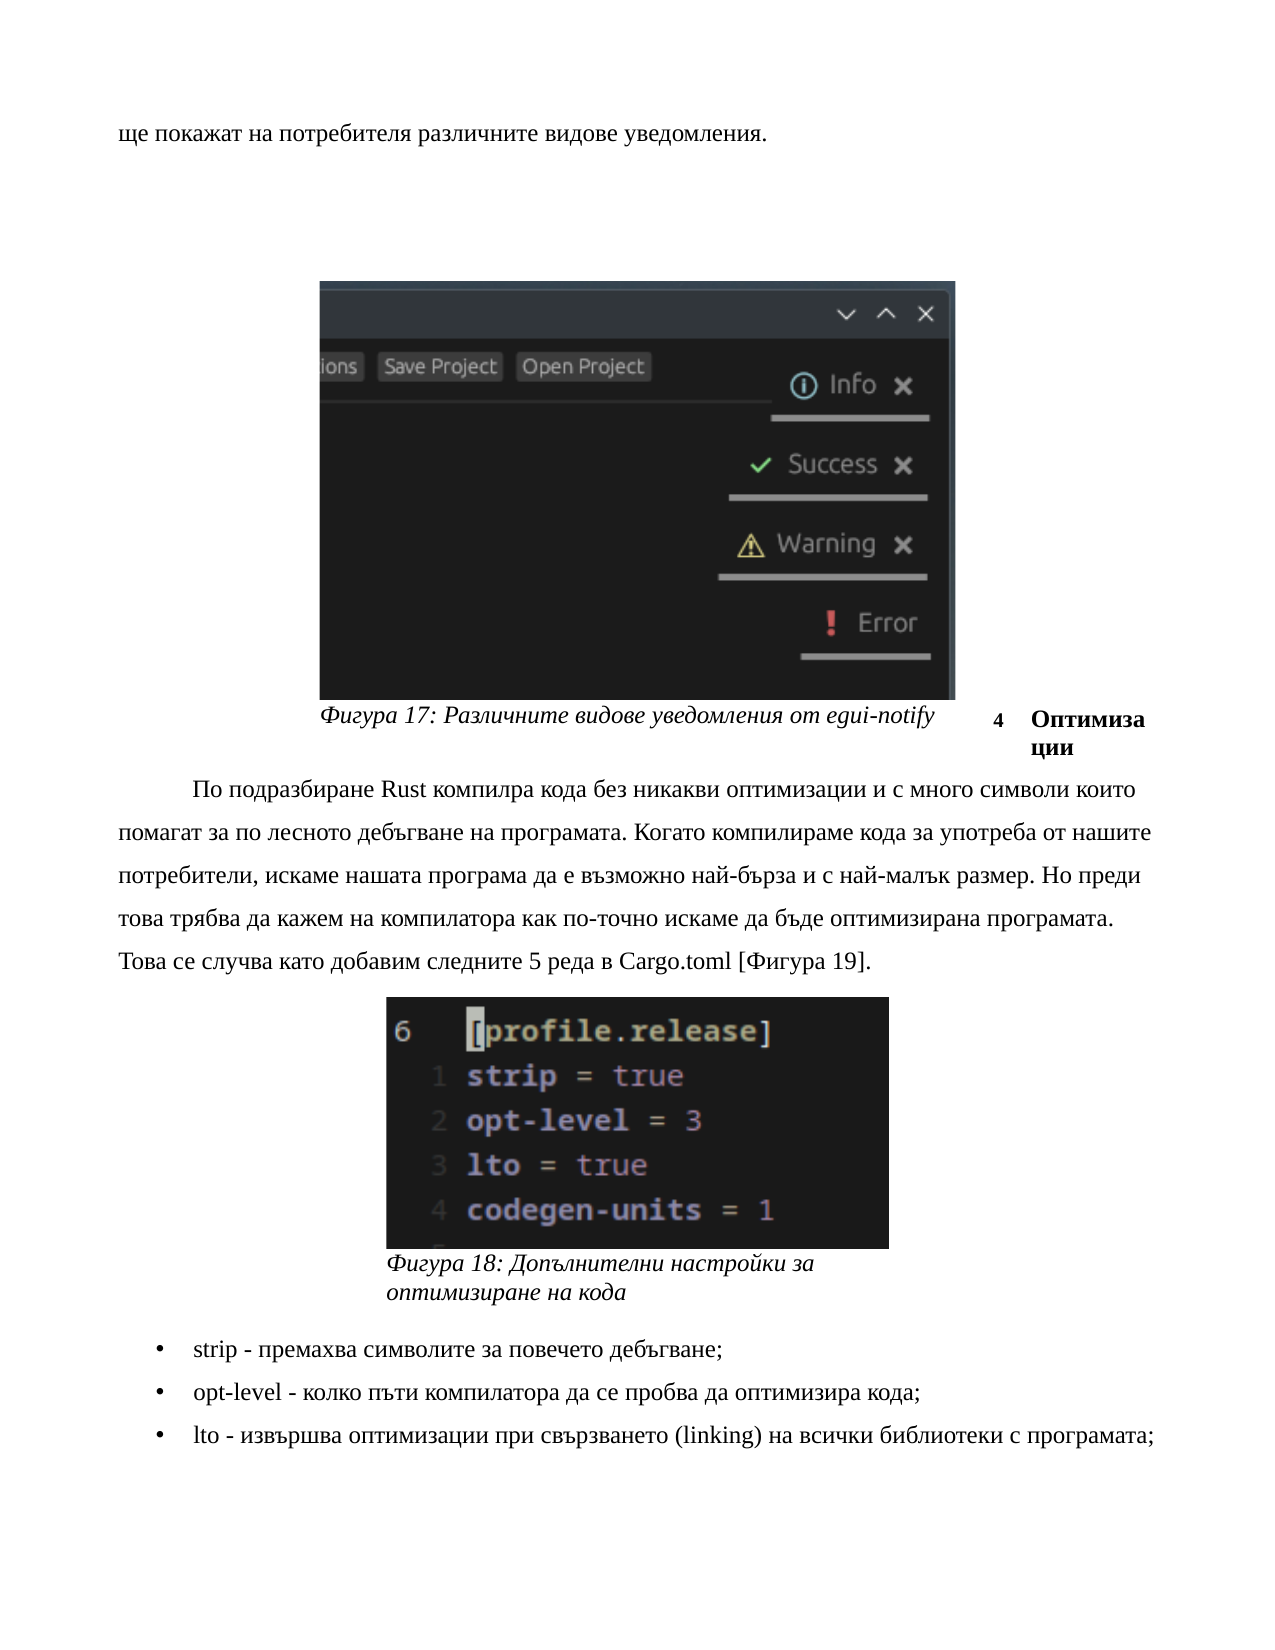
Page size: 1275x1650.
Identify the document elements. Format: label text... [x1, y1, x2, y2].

list strip - премахва символите за повечето дебъгване; [156, 1334, 1157, 1363]
text ще покажат на потребителя различните видове уведомления. [118, 118, 1157, 281]
picture [319, 281, 956, 700]
picture [386, 997, 889, 1249]
list lto - извършва оптимизации при свързването (linking) на всички библиотеки с програмата; [156, 1421, 1157, 1449]
text Фигура 18: Допълнителни настройки за оптимизиране на кода [386, 1249, 889, 1306]
list opt-level - колко пъти компилатора да се пробва да оптимизира кода; [156, 1377, 1157, 1406]
text По подразбиране Rust компилра кода без никакви оптимизации и с много символи които помагат за по лесното дебъгване на програмата. Когато компилираме кода за употреба от нашите потребители, искаме нашата програма да е възможно най-бърза и с най-малък размер. Но преди това трябва да кажем на компилатора как по-точно искаме да бъде оптимизирана програмата. Това се случва като добавим следните 5 реда в Cargo.toml [Фигура 19]. [118, 774, 1157, 975]
text Фигура 17: Различните видове уведомления от egui-notify [319, 700, 956, 728]
subtitle Оптимизации [156, 704, 1157, 761]
